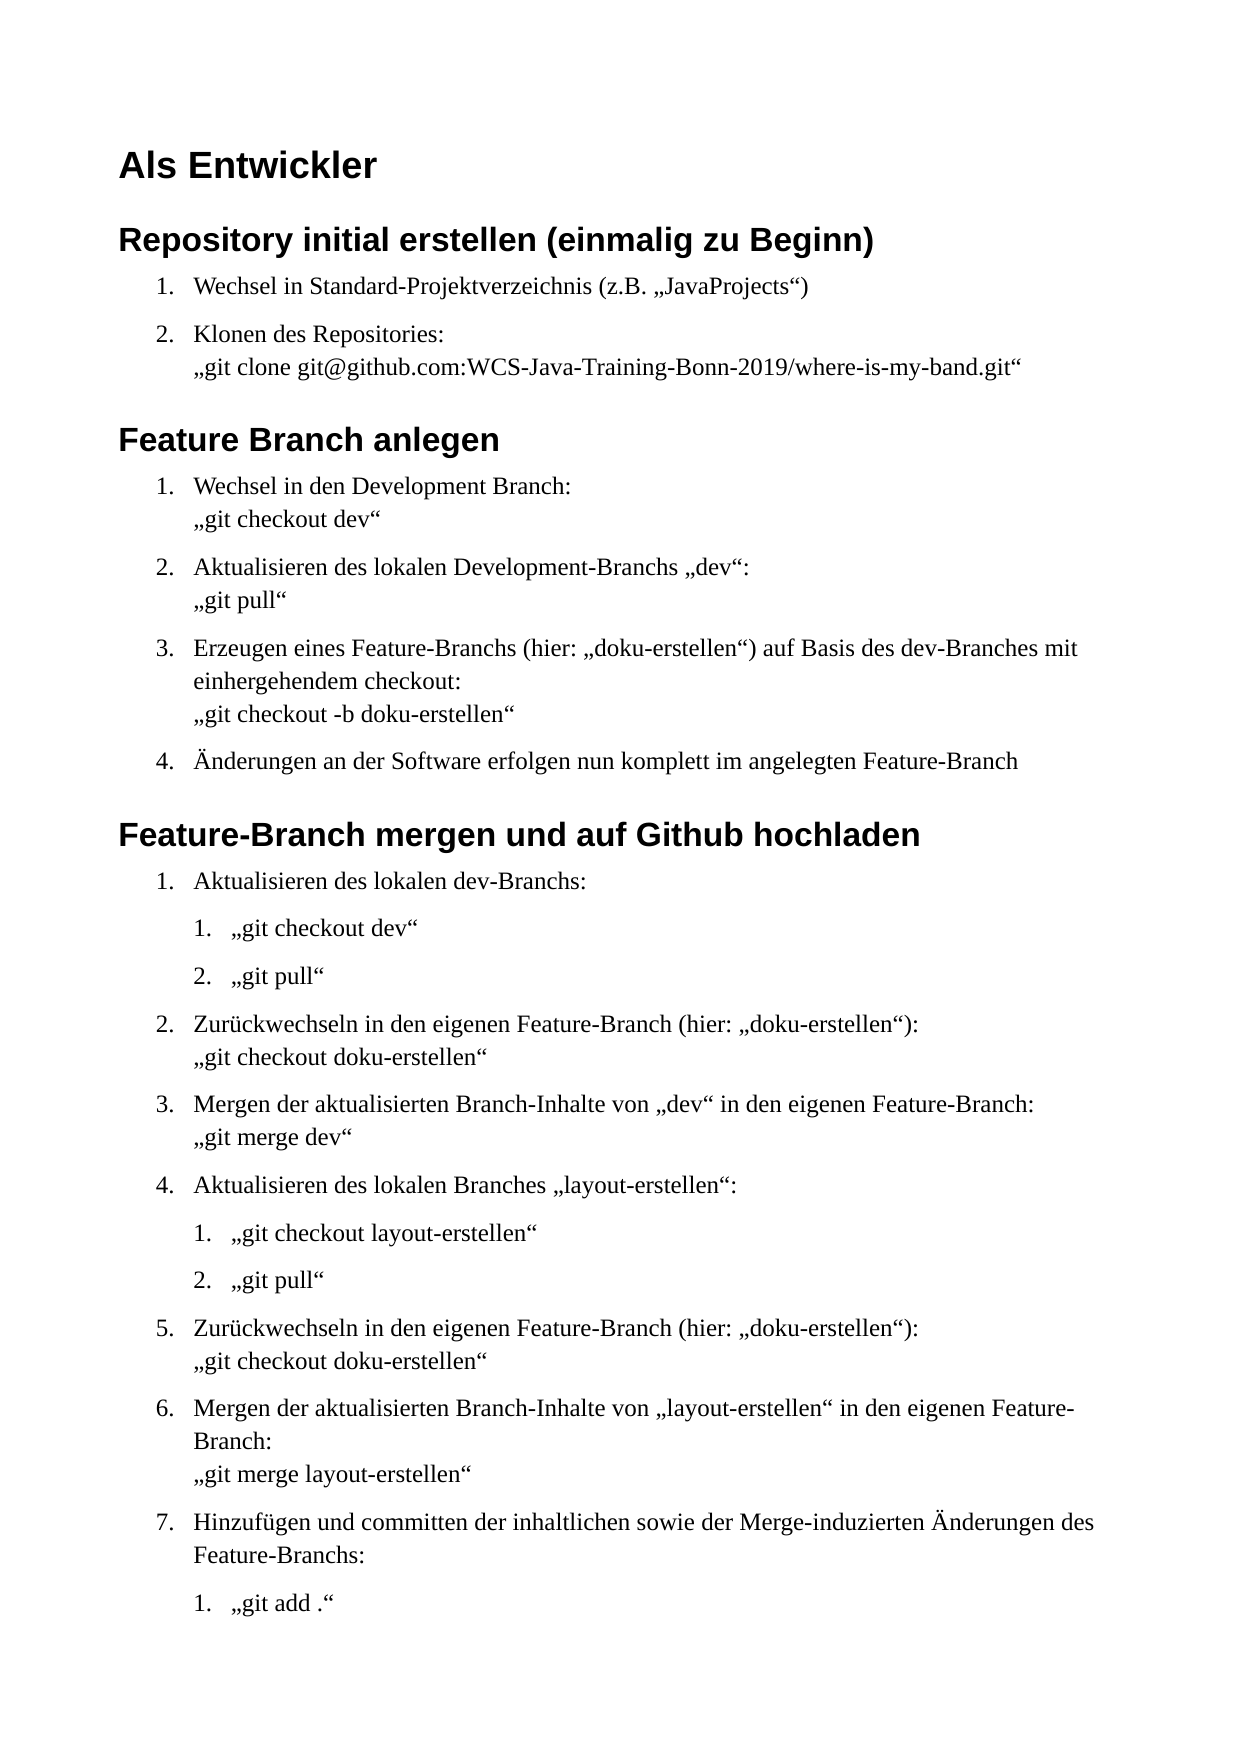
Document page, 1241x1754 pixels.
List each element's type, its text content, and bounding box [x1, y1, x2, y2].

list Aktualisieren des lokalen dev-Branchs: [156, 866, 1122, 895]
list Mergen der aktualisierten Branch-Inhalte von „layout-erstellen“ in den eigenen Feature-Branch: „git merge layout-erstellen“ [156, 1393, 1122, 1488]
list „git pull“ [193, 961, 1122, 990]
list Klonen des Repositories: „git clone git@github.com:WCS-Java-Training-Bonn-2019/where-is-my-band.git“ [156, 319, 1122, 381]
list Aktualisieren des lokalen Branches „layout-erstellen“: [156, 1170, 1122, 1199]
list Erzeugen eines Feature-Branchs (hier: „doku-erstellen“) auf Basis des dev-Branches mit einhergehendem checkout: „git checkout -b doku-erstellen“ [156, 633, 1122, 727]
list „git checkout dev“ [193, 913, 1122, 942]
subtitle Repository initial erstellen (einmalig zu Beginn) [118, 220, 1122, 259]
list „git pull“ [193, 1265, 1122, 1294]
list „git checkout layout-erstellen“ [193, 1218, 1122, 1246]
subtitle Feature Branch anlegen [118, 420, 1122, 459]
subtitle Als Entwickler [118, 143, 1122, 187]
list Zurückwechseln in den eigenen Feature-Branch (hier: „doku-erstellen“): „git checkout doku-erstellen“ [156, 1009, 1122, 1071]
list „git add .“ [193, 1588, 1122, 1616]
list Hinzufügen und committen der inhaltlichen sowie der Merge-induzierten Änderungen des Feature-Branchs: [156, 1507, 1122, 1569]
list Zurückwechseln in den eigenen Feature-Branch (hier: „doku-erstellen“): „git checkout doku-erstellen“ [156, 1313, 1122, 1374]
list Mergen der aktualisierten Branch-Inhalte von „dev“ in den eigenen Feature-Branch: „git merge dev“ [156, 1089, 1122, 1151]
list Wechsel in den Development Branch: „git checkout dev“ [156, 471, 1122, 533]
list Wechsel in Standard-Projektverzeichnis (z.B. „JavaProjects“) [156, 271, 1122, 300]
subtitle Feature-Branch mergen und auf Github hochladen [118, 815, 1122, 853]
list Änderungen an der Software erfolgen nun komplett im angelegten Feature-Branch [156, 746, 1122, 775]
list Aktualisieren des lokalen Development-Branchs „dev“: „git pull“ [156, 552, 1122, 614]
